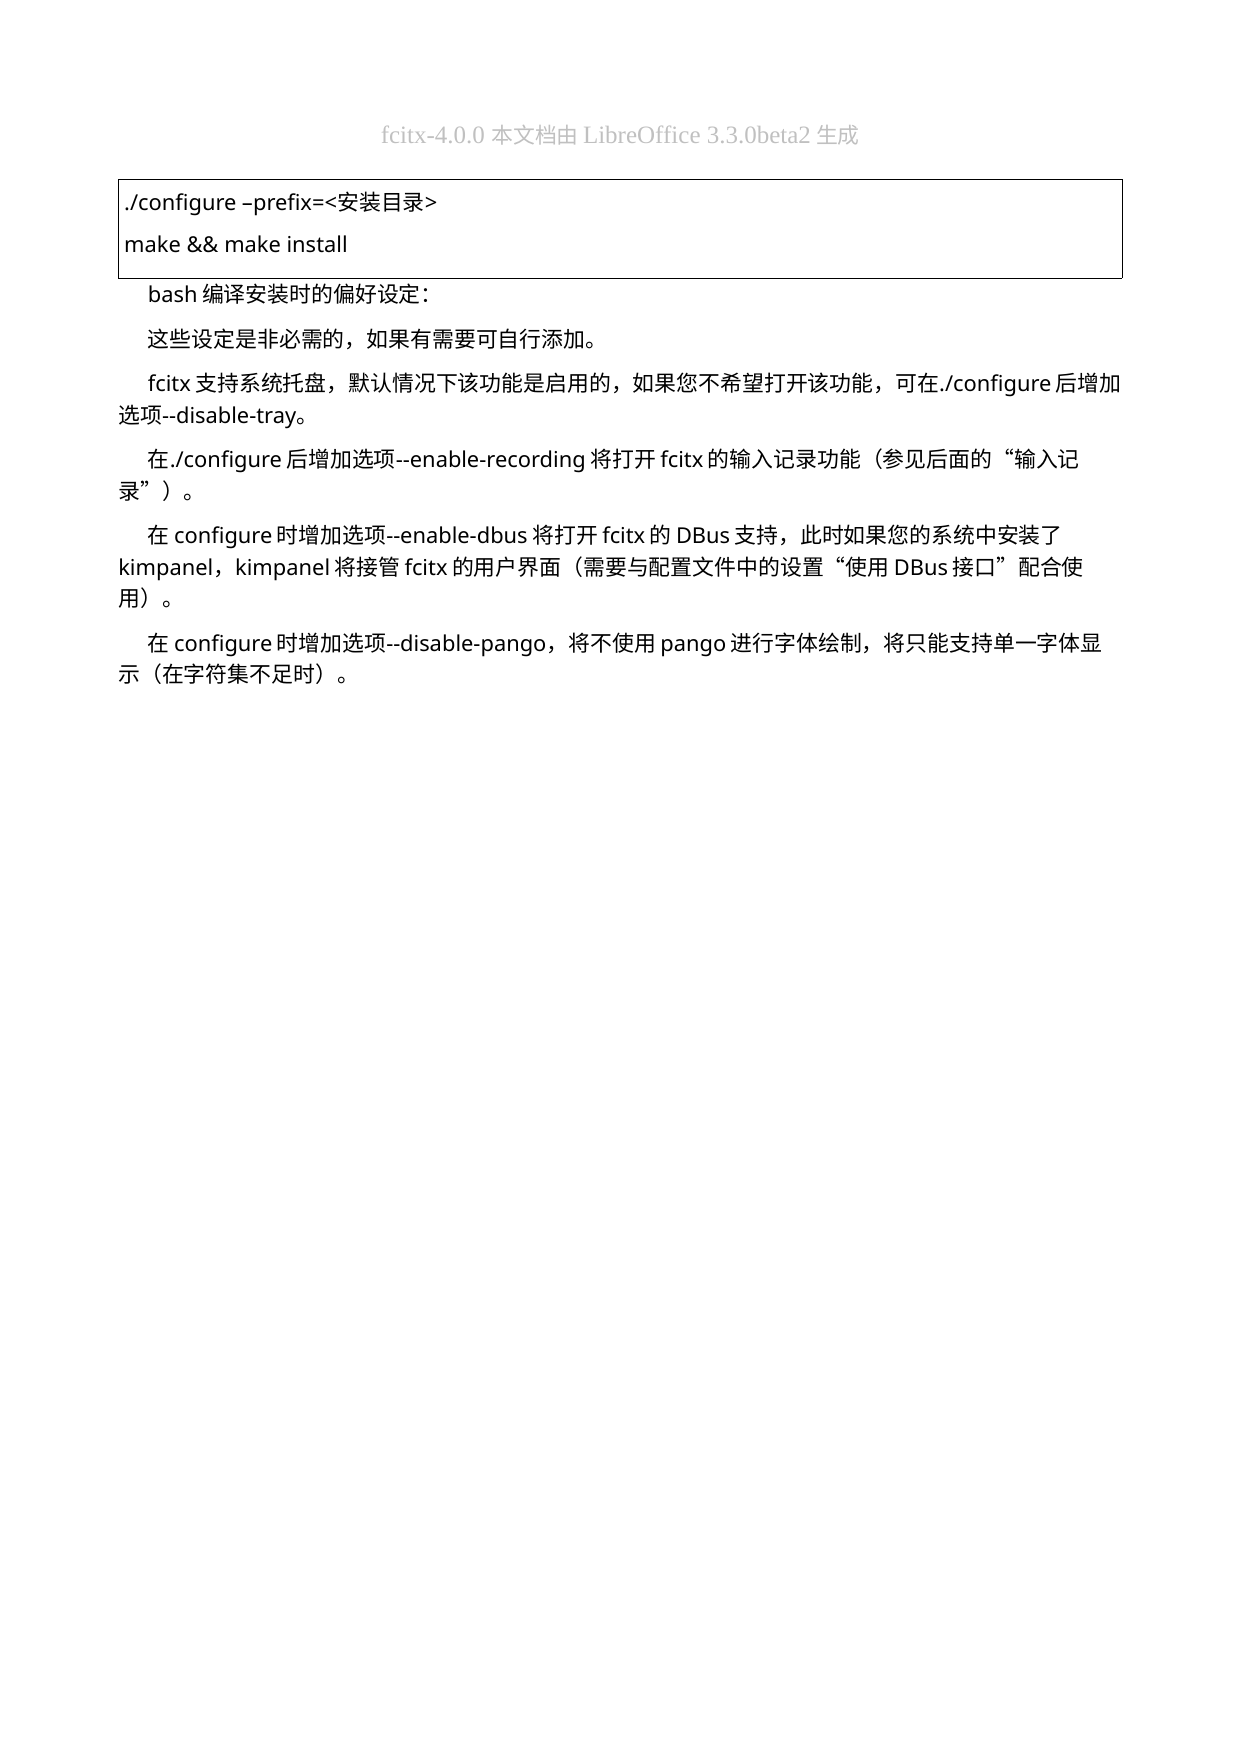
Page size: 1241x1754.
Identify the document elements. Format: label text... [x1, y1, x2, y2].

text 在configure时增加选项--enable-dbus将打开fcitx的DBus支持，此时如果您的系统中安装了kimpanel，kimpanel将接管fcitx的用户界面（需要与配置文件中的设置“使用DBus接口”配合使用）。 [118, 518, 1122, 613]
text 在./configure后增加选项--enable-recording将打开fcitx的输入记录功能（参见后面的“输入记录”）。 [118, 442, 1122, 505]
text bash编译安装时的偏好设定： [118, 279, 1122, 309]
text fcitx支持系统托盘，默认情况下该功能是启用的，如果您不希望打开该功能，可在./configure后增加选项--disable-tray。 [118, 366, 1122, 429]
text 这些设定是非必需的，如果有需要可自行添加。 [118, 322, 1122, 353]
table_header ./configure –prefix=<安装目录> make && make install [119, 180, 1122, 277]
text 在configure时增加选项--disable-pango，将不使用pango进行字体绘制，将只能支持单一字体显示（在字符集不足时）。 [118, 626, 1122, 689]
